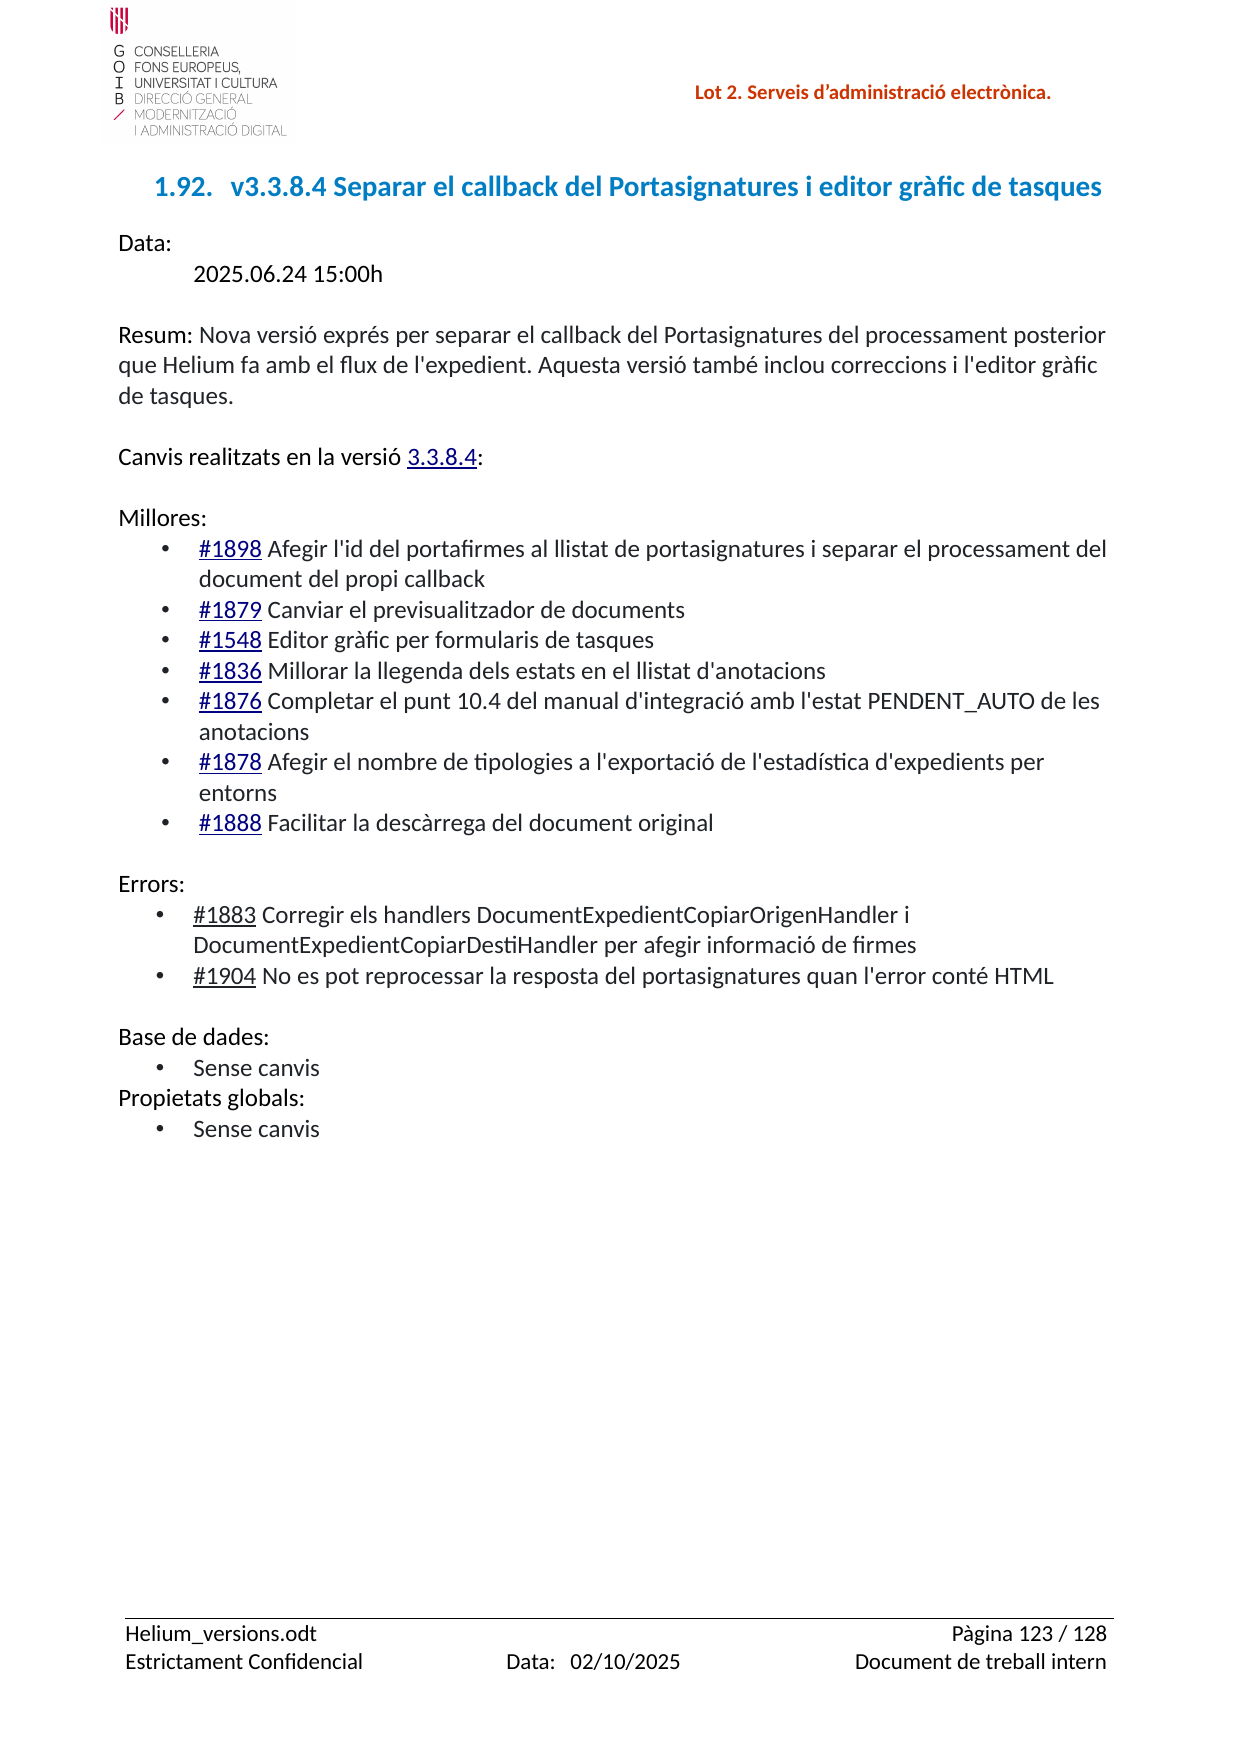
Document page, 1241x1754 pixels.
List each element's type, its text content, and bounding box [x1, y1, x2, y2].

text Propietats globals: [118, 1082, 1122, 1113]
subtitle v3.3.8.4 Separar el callback del Portasignatures i editor gràfic de tasques [153, 168, 1122, 204]
text Base de dades: [118, 1021, 1122, 1052]
text Data: [118, 228, 1122, 258]
text Millores: [118, 502, 1122, 533]
list #1836 Millorar la llegenda dels estats en el llistat d'anotacions [161, 655, 1122, 685]
list #1879 Canviar el previsualitzador de documents [161, 594, 1122, 624]
list Sense canvis [156, 1052, 1122, 1082]
text Canvis realitzats en la versió 3.3.8.4: [118, 441, 1122, 472]
list Sense canvis [156, 1113, 1122, 1143]
list #1878 Afegir el nombre de tipologies a l'exportació de l'estadística d'expedients per entorns [161, 746, 1122, 807]
list #1883 Corregir els handlers DocumentExpedientCopiarOrigenHandler i DocumentExpedientCopiarDestiHandler per afegir informació de firmes [156, 899, 1122, 960]
list #1876 Completar el punt 10.4 del manual d'integració amb l'estat PENDENT_AUTO de les anotacions [161, 685, 1122, 746]
list #1888 Facilitar la descàrrega del document original [161, 807, 1122, 838]
text 2025.06.24 15:00h [118, 258, 1122, 289]
picture [100, 0, 297, 144]
list #1904 No es pot reprocessar la resposta del portasignatures quan l'error conté HTML [156, 960, 1122, 991]
list #1548 Editor gràfic per formularis de tasques [161, 624, 1122, 655]
text Errors: [118, 868, 1122, 899]
text Resum: Nova versió exprés per separar el callback del Portasignatures del processament posterior que Helium fa amb el flux de l'expedient. Aquesta versió també inclou correccions i l'editor gràfic de tasques. [118, 319, 1122, 411]
list #1898 Afegir l'id del portafirmes al llistat de portasignatures i separar el processament del document del propi callback [161, 533, 1122, 594]
